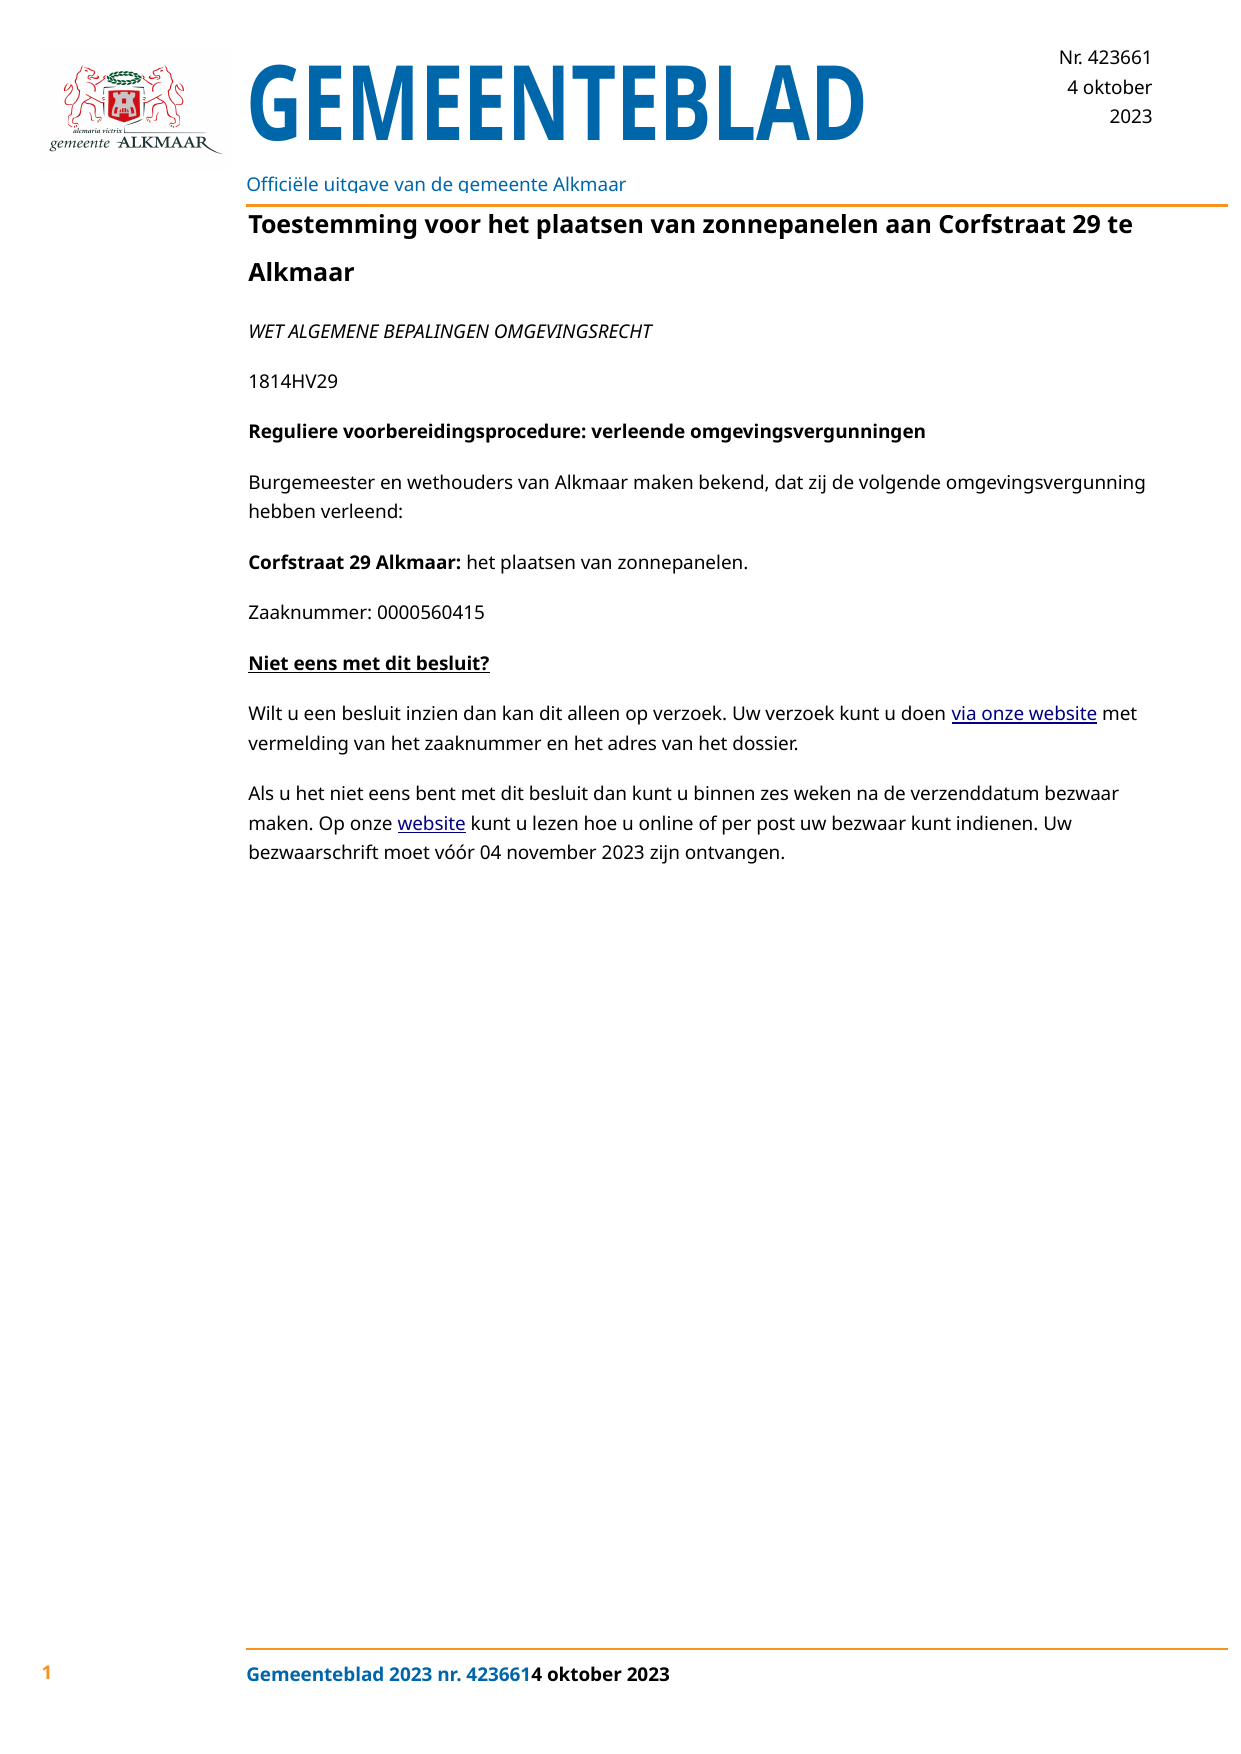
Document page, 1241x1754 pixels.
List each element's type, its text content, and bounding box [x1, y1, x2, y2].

text Wilt u een besluit inzien dan kan dit alleen op verzoek. Uw verzoek kunt u doen via onze website met vermelding van het zaaknummer en het adres van het dossier. [248, 700, 1152, 756]
text Reguliere voorbereidingsprocedure: verleende omgevingsvergunningen [248, 419, 1152, 444]
text Toestemming voor het plaatsen van zonnepanelen aan Corfstraat 29 te Alkmaar [248, 207, 1152, 288]
text Corfstraat 29 Alkmaar: het plaatsen van zonnepanelen. [248, 549, 1152, 575]
text Burgemeester en wethouders van Alkmaar maken bekend, dat zij de volgende omgevingsvergunning hebben verleend: [248, 469, 1152, 524]
text Niet eens met dit besluit? [248, 650, 1152, 676]
text WET ALGEMENE BEPALINGEN OMGEVINGSRECHT [248, 318, 1152, 344]
text Als u het niet eens bent met dit besluit dan kunt u binnen zes weken na de verzenddatum bezwaar maken. Op onze website kunt u lezen hoe u online of per post uw bezwaar kunt indienen. Uw bezwaarschrift moet vóór 04 november 2023 zijn ontvangen. [248, 780, 1152, 865]
text 1814HV29 [248, 368, 1152, 394]
text Zaaknummer: 0000560415 [248, 599, 1152, 625]
picture [41, 47, 231, 172]
